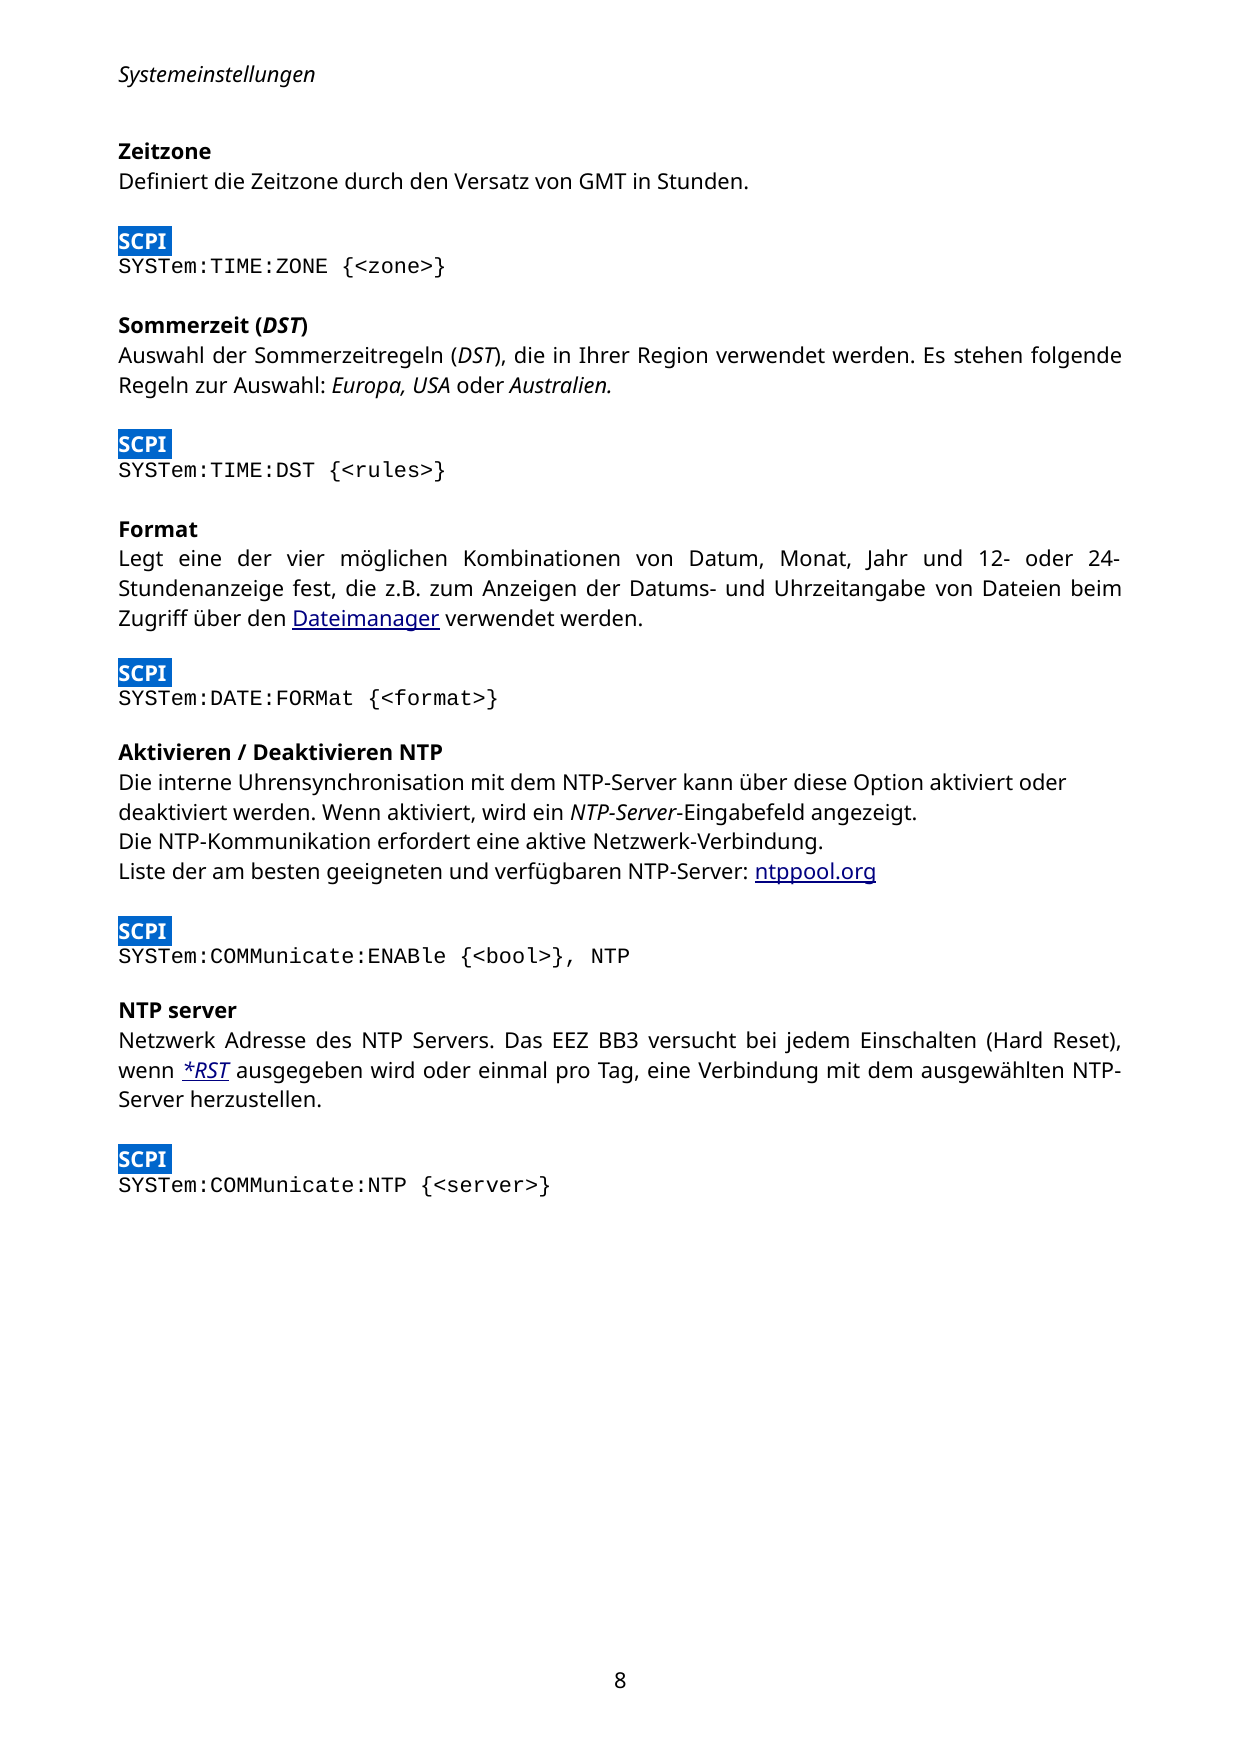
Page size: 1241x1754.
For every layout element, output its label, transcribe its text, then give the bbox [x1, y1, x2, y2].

text Die NTP-Kommunikation erfordert eine aktive Netzwerk-Verbindung. [118, 826, 1122, 856]
text Liste der am besten geeigneten und verfügbaren NTP-Server: ntppool.org [118, 856, 1122, 886]
text Auswahl der Sommerzeitregeln (DST), die in Ihrer Region verwendet werden. Es stehen folgende Regeln zur Auswahl: Europa, USA oder Australien. [118, 340, 1122, 399]
text SYSTem:COMMunicate:ENABle {<bool>}, NTP [118, 946, 1122, 970]
text Aktivieren / Deaktivieren NTP [118, 737, 1122, 767]
text Sommerzeit (DST) [118, 310, 1122, 340]
text SYSTem:DATE:FORMat {<format>} [118, 687, 1122, 712]
text SYSTem:TIME:DST {<rules>} [118, 459, 1122, 484]
text SCPI [118, 1144, 1122, 1174]
text Die interne Uhrensynchronisation mit dem NTP-Server kann über diese Option aktiviert oder deaktiviert werden. Wenn aktiviert, wird ein NTP-Server-Eingabefeld angezeigt. [118, 767, 1122, 826]
text Legt eine der vier möglichen Kombinationen von Datum, Monat, Jahr und 12- oder 24-Stundenanzeige fest, die z.B. zum Anzeigen der Datums- und Uhrzeitangabe von Dateien beim Zugriff über den Dateimanager verwendet werden. [118, 543, 1122, 633]
text SYSTem:TIME:ZONE {<zone>} [118, 256, 1122, 280]
text Format [118, 514, 1122, 543]
text Netzwerk Adresse des NTP Servers. Das EEZ BB3 versucht bei jedem Einschalten (Hard Reset), wenn *RST ausgegeben wird oder einmal pro Tag, eine Verbindung mit dem ausgewählten NTP-Server herzustellen. [118, 1025, 1122, 1114]
text SCPI [118, 226, 1122, 256]
text NTP server [118, 995, 1122, 1025]
text SCPI [118, 658, 1122, 687]
text Definiert die Zeitzone durch den Versatz von GMT in Stunden. [118, 166, 1122, 196]
text SCPI [118, 429, 1122, 459]
text SCPI [118, 916, 1122, 946]
text Zeitzone [118, 136, 1122, 166]
text SYSTem:COMMunicate:NTP {<server>} [118, 1174, 1122, 1199]
